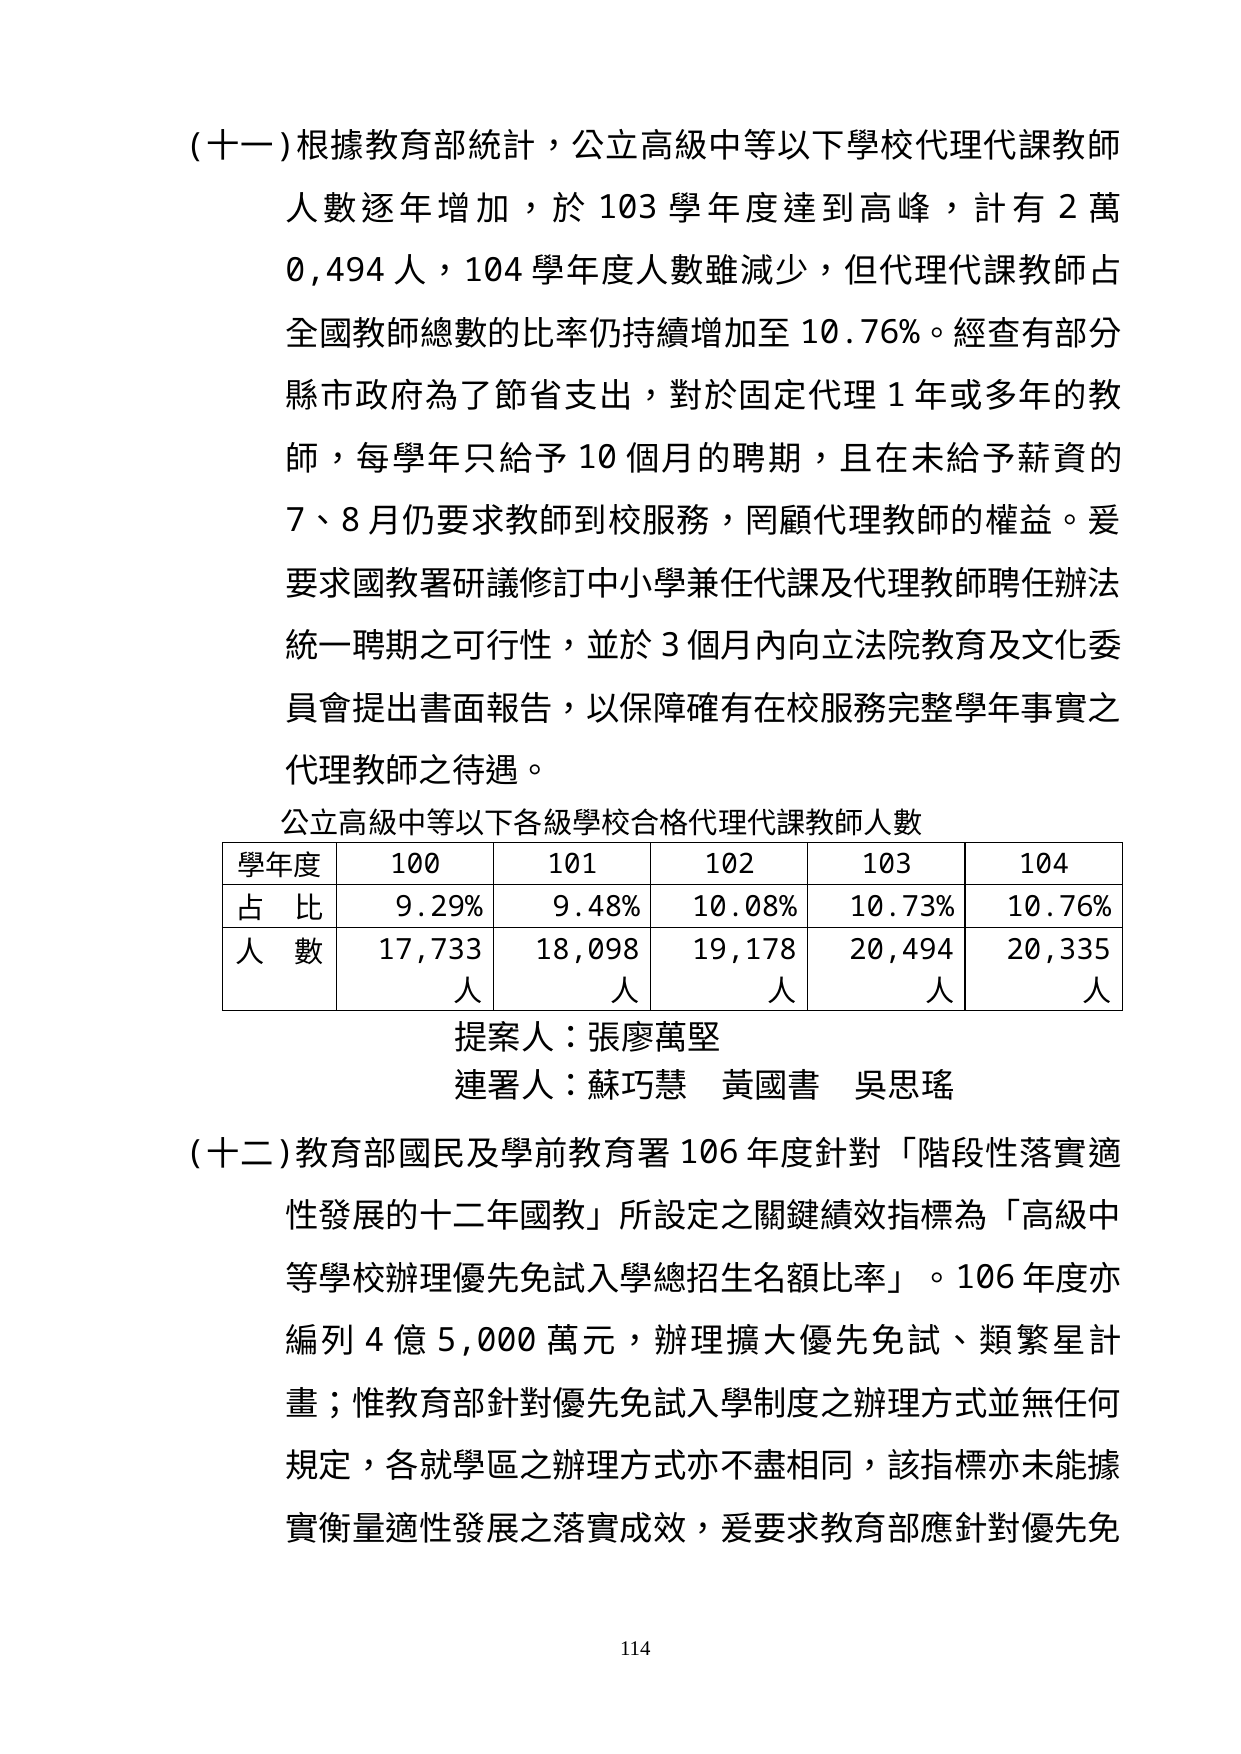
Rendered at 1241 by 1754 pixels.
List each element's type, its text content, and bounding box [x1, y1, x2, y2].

table_header 102 [651, 843, 807, 884]
table_cell 10.76% [966, 885, 1122, 927]
table_cell 10.08% [651, 885, 807, 927]
table_header 101 [494, 843, 650, 884]
table_cell 17,733人 [337, 928, 493, 1010]
table_cell 9.29% [337, 885, 493, 927]
table_cell 10.73% [808, 885, 964, 927]
text 公立高級中等以下各級學校合格代理代課教師人數 [148, 800, 1122, 842]
table_cell 18,098人 [494, 928, 650, 1010]
table_header 100 [337, 843, 493, 884]
text 連署人：蘇巧慧 黃國書 吳思瑤 [148, 1059, 1122, 1107]
table_cell 人 數 [223, 928, 336, 1010]
text (十二)教育部國民及學前教育署106年度針對「階段性落實適性發展的十二年國教」所設定之關鍵績效指標為「高級中等學校辦理優先免試入學總招生名額比率」。106年度亦編列4億5,000萬元，辦理擴大優先免試、類繁星計畫；惟教育部針對優先免試入學制度之辦理方式並無任何規定，各就學區之辦理方式亦不盡相同，該指標亦未能據實衡量適性發展之落實成效，爰要求教育部應針對優先免 [185, 1119, 1122, 1557]
table_cell 19,178人 [651, 928, 807, 1010]
table_cell 20,335人 [966, 928, 1122, 1010]
table_cell 占 比 [223, 885, 336, 927]
table_header 103 [808, 843, 964, 884]
table_cell 9.48% [494, 885, 650, 927]
text 提案人：張廖萬堅 [148, 1011, 1122, 1059]
table_header 學年度 [223, 843, 336, 884]
table_cell 20,494人 [808, 928, 964, 1010]
table_header 104 [966, 843, 1122, 884]
text (十一)根據教育部統計，公立高級中等以下學校代理代課教師人數逐年增加，於103學年度達到高峰，計有2萬0,494人，104學年度人數雖減少，但代理代課教師占全國教師總數的比率仍持續增加至10.76%。經查有部分縣市政府為了節省支出，對於固定代理1年或多年的教師，每學年只給予10個月的聘期，且在未給予薪資的7、8月仍要求教師到校服務，罔顧代理教師的權益。爰要求國教署研議修訂中小學兼任代課及代理教師聘任辦法統一聘期之可行性，並於3個月內向立法院教育及文化委員會提出書面報告，以保障確有在校服務完整學年事實之代理教師之待遇。 [185, 112, 1122, 800]
